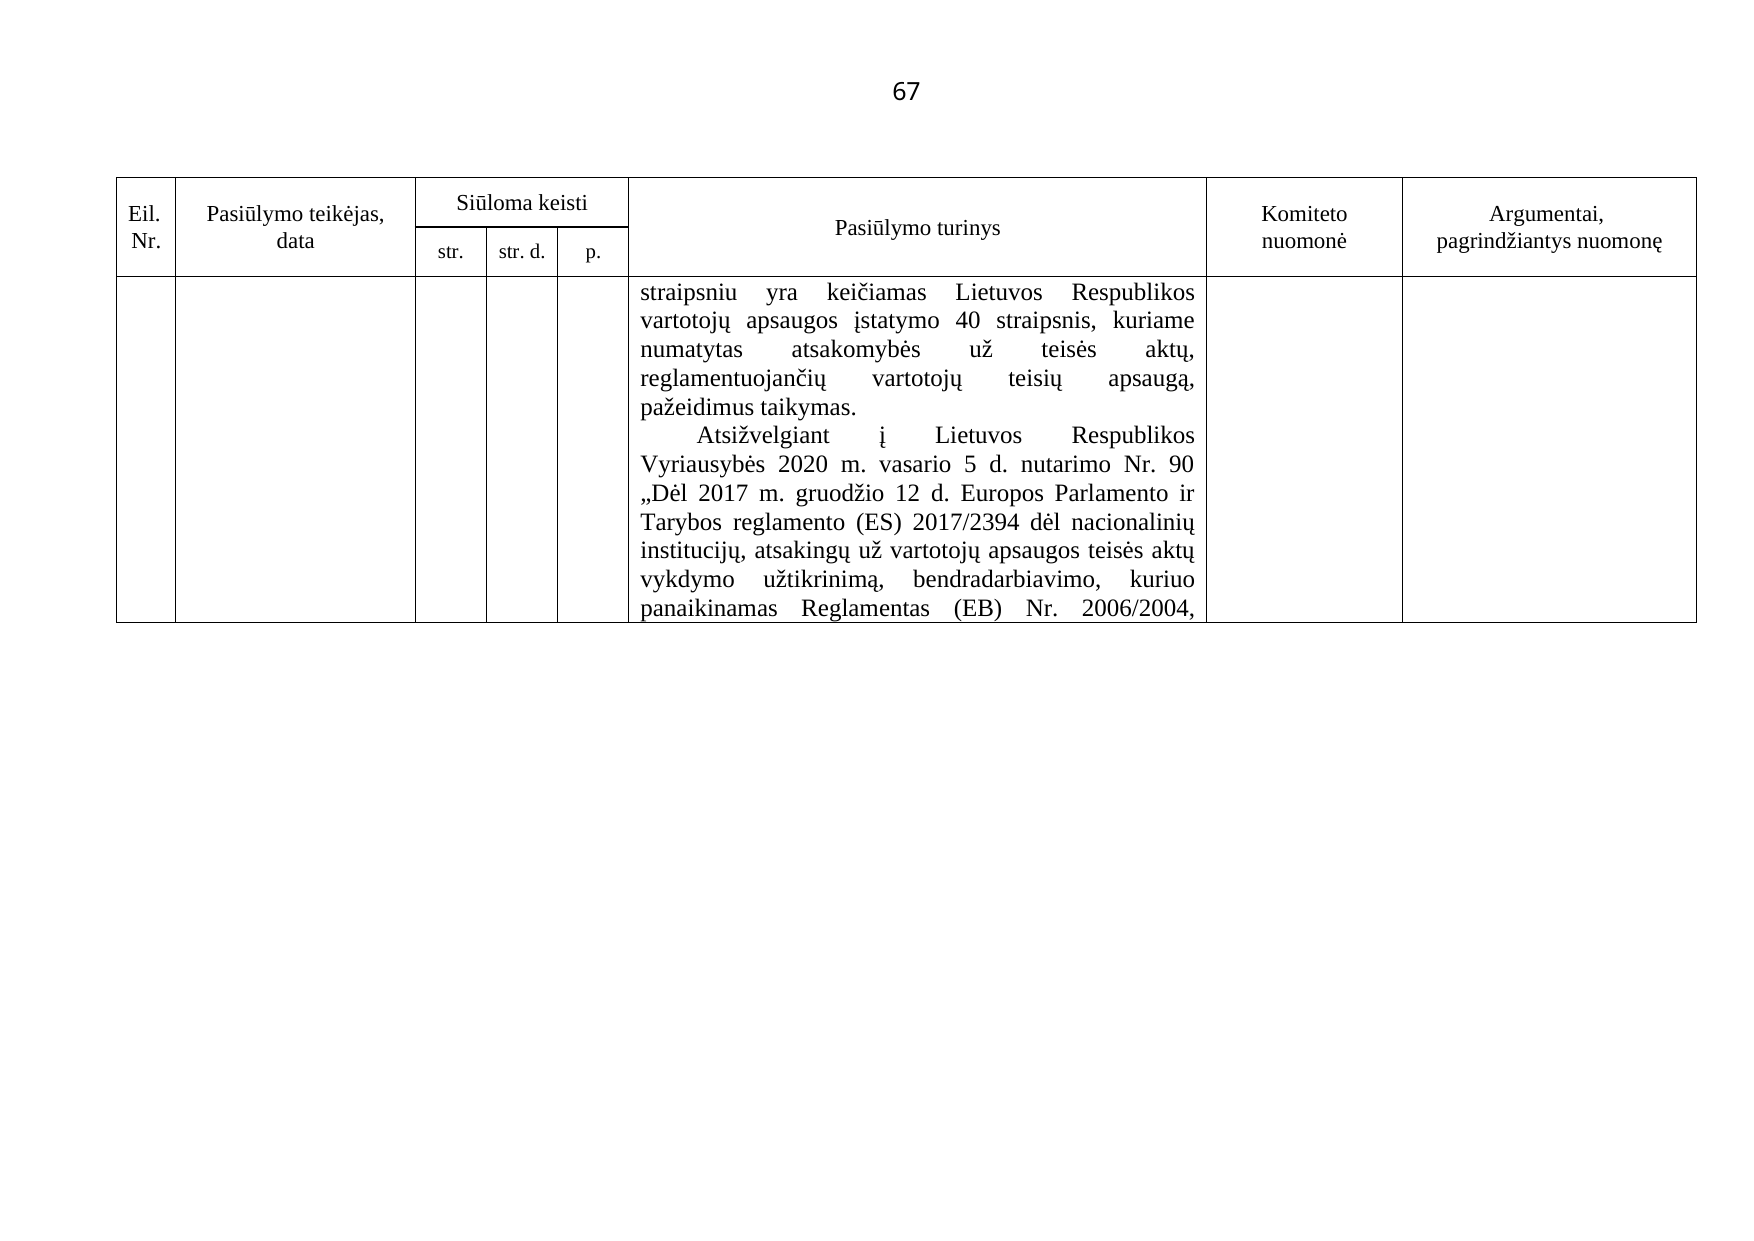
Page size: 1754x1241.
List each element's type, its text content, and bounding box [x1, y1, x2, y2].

table_cell [117, 277, 175, 622]
table_cell p. [558, 228, 628, 276]
table_cell str. [416, 228, 486, 276]
table_cell [558, 277, 628, 622]
table_cell [176, 277, 415, 622]
table_header Argumentai, pagrindžiantys nuomonę [1403, 178, 1696, 276]
table_cell [1207, 277, 1402, 622]
table_cell [416, 277, 486, 622]
table_header Siūloma keisti [416, 178, 628, 226]
table_cell [487, 277, 557, 622]
table_cell straipsniu yra keičiamas Lietuvos Respublikos vartotojų apsaugos įstatymo 40 straipsnis, kuriame numatytas atsakomybės už teisės aktų, reglamentuojančių vartotojų teisių apsaugą, pažeidimus taikymas. Atsižvelgiant į Lietuvos Respublikos Vyriausybės 2020 m. vasario 5 d. nutarimo Nr. 90 „Dėl 2017 m. gruodžio 12 d. Europos Parlamento ir Tarybos reglamento (ES) 2017/2394 dėl nacionalinių institucijų, atsakingų už vartotojų apsaugos teisės aktų vykdymo užtikrinimą, bendradarbiavimo, kuriuo panaikinamas Reglamentas (EB) Nr. 2006/2004, [629, 277, 1206, 622]
table_header Pasiūlymo teikėjas, data [176, 178, 415, 276]
table_header Komiteto nuomonė [1207, 178, 1402, 276]
table_header Pasiūlymo turinys [629, 178, 1206, 276]
table_cell [1403, 277, 1696, 622]
table_header Eil. Nr. [117, 178, 175, 276]
table_cell str. d. [487, 228, 557, 276]
